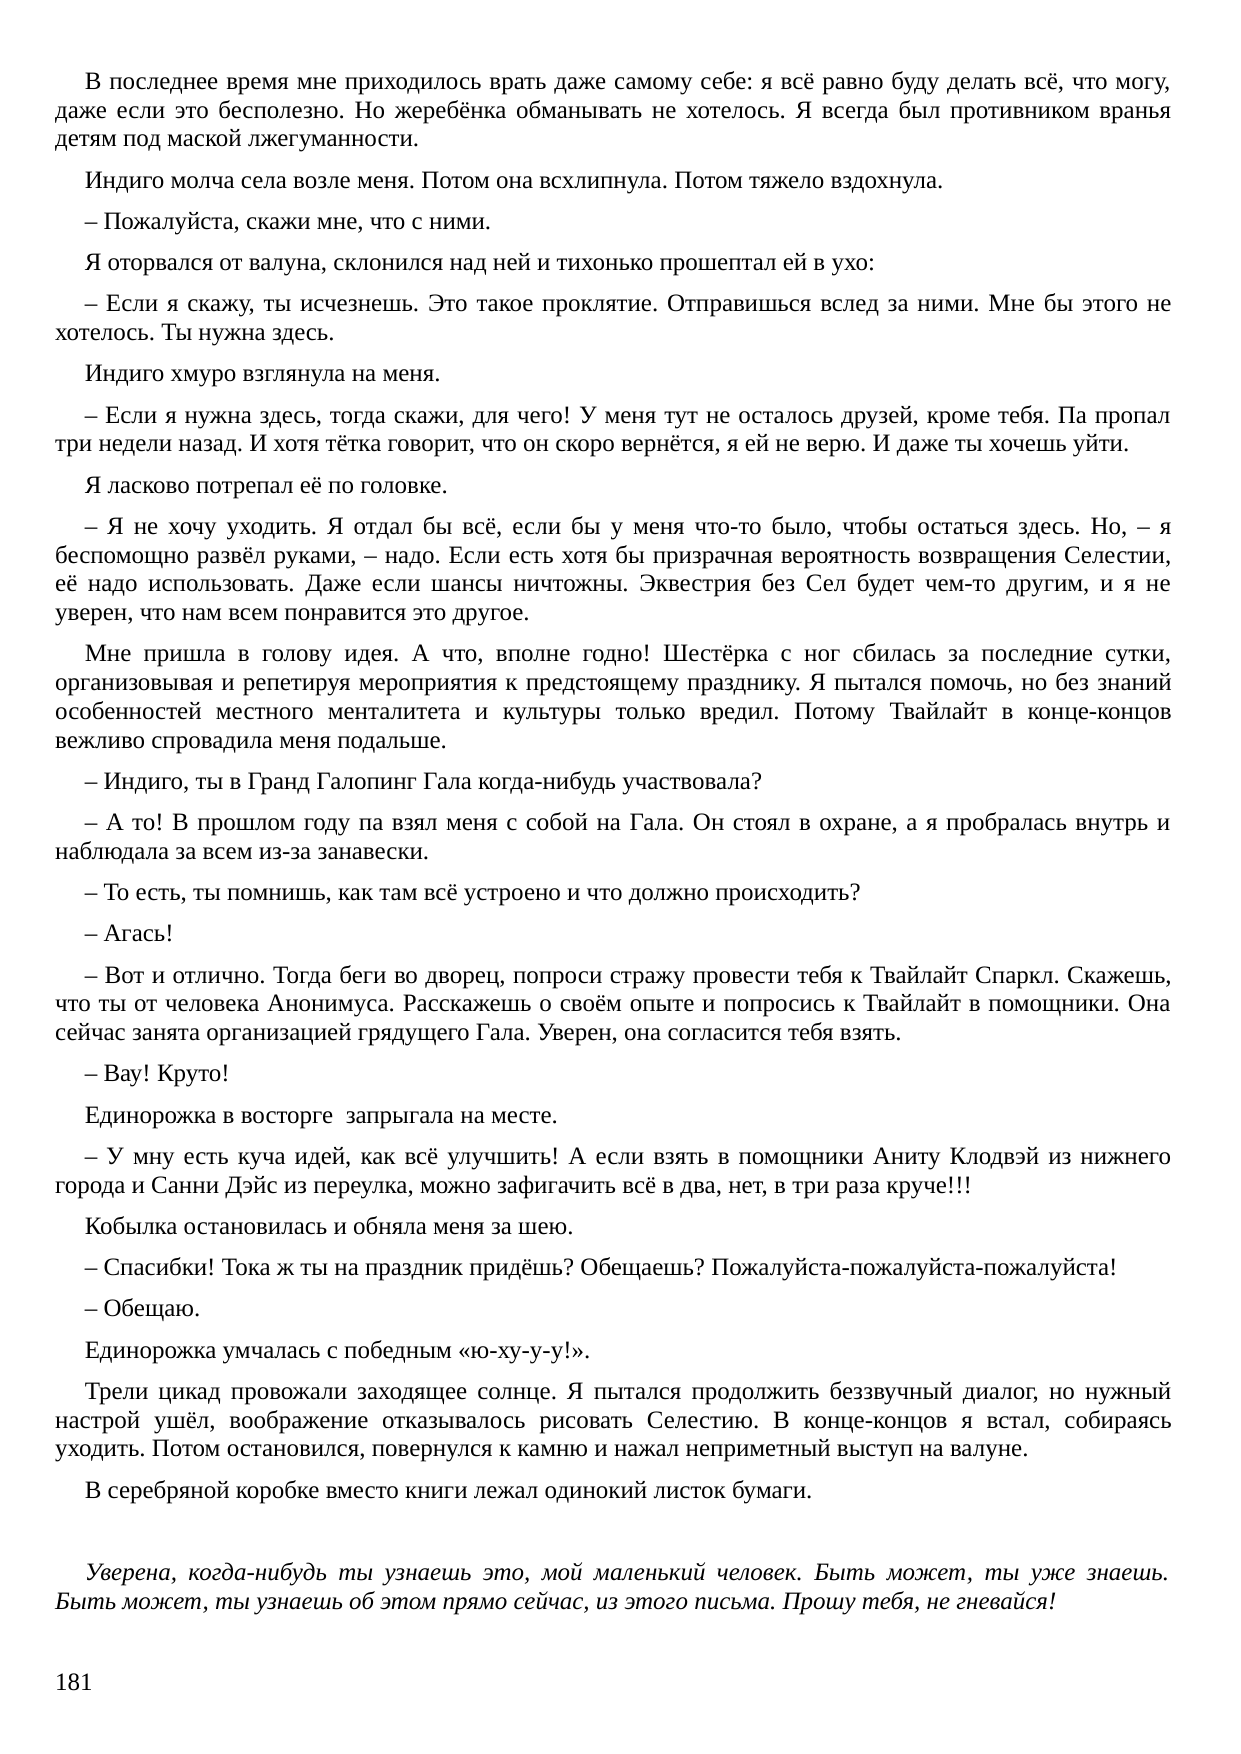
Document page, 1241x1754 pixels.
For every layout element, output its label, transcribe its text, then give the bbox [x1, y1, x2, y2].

text Уверена, когда-нибудь ты узнаешь это, мой маленький человек. Быть может, ты уже знаешь. Быть может, ты узнаешь об этом прямо сейчас, из этого письма. Прошу тебя, не гневайся! [55, 1557, 1173, 1615]
text Я оторвался от валуна, склонился над ней и тихонько прошептал ей в ухо: [55, 247, 1173, 276]
text – Вот и отлично. Тогда беги во дворец, попроси стражу провести тебя к Твайлайт Спаркл. Скажешь, что ты от человека Анонимуса. Расскажешь о своём опыте и попросись к Твайлайт в помощники. Она сейчас занята организацией грядущего Гала. Уверен, она согласится тебя взять. [55, 960, 1173, 1046]
text – А то! В прошлом году па взял меня с собой на Гала. Он стоял в охране, а я пробралась внутрь и наблюдала за всем из-за занавески. [55, 807, 1173, 865]
text Мне пришла в голову идея. А что, вполне годно! Шестёрка с ног сбилась за последние сутки, организовывая и репетируя мероприятия к предстоящему празднику. Я пытался помочь, но без знаний особенностей местного менталитета и культуры только вредил. Потому Твайлайт в конце-концов вежливо спровадила меня подальше. [55, 638, 1173, 753]
text – Спасибки! Тока ж ты на праздник придёшь? Обещаешь? Пожалуйста-пожалуйста-пожалуйста! [55, 1252, 1173, 1281]
text – Агась! [55, 918, 1173, 947]
text – Если я скажу, ты исчезнешь. Это такое проклятие. Отправишься вслед за ними. Мне бы этого не хотелось. Ты нужна здесь. [55, 288, 1173, 346]
text Я ласково потрепал её по головке. [55, 470, 1173, 498]
text – Обещаю. [55, 1293, 1173, 1322]
text – Вау! Круто! [55, 1058, 1173, 1087]
text Индиго хмуро взглянула на меня. [55, 358, 1173, 387]
text – Индиго, ты в Гранд Галопинг Гала когда-нибудь участвовала? [55, 766, 1173, 795]
text – Если я нужна здесь, тогда скажи, для чего! У меня тут не осталось друзей, кроме тебя. Па пропал три недели назад. И хотя тётка говорит, что он скоро вернётся, я ей не верю. И даже ты хочешь уйти. [55, 400, 1173, 457]
text – У мну есть куча идей, как всё улучшить! А если взять в помощники Аниту Клодвэй из нижнего города и Санни Дэйс из переулка, можно зафигачить всё в два, нет, в три раза круче!!! [55, 1141, 1173, 1198]
text Трели цикад провожали заходящее солнце. Я пытался продолжить беззвучный диалог, но нужный настрой ушёл, воображение отказывалось рисовать Селестию. В конце-концов я встал, собираясь уходить. Потом остановился, повернулся к камню и нажал неприметный выступ на валуне. [55, 1376, 1173, 1462]
text – Я не хочу уходить. Я отдал бы всё, если бы у меня что-то было, чтобы остаться здесь. Но, – я беспомощно развёл руками, – надо. Если есть хотя бы призрачная вероятность возвращения Селестии, её надо использовать. Даже если шансы ничтожны. Эквестрия без Сел будет чем-то другим, и я не уверен, что нам всем понравится это другое. [55, 511, 1173, 626]
text – Пожалуйста, скажи мне, что с ними. [55, 206, 1173, 235]
text Единорожка в восторге запрыгала на месте. [55, 1100, 1173, 1128]
text Кобылка остановилась и обняла меня за шею. [55, 1211, 1173, 1240]
text – То есть, ты помнишь, как там всё устроено и что должно происходить? [55, 877, 1173, 906]
text Индиго молча села возле меня. Потом она всхлипнула. Потом тяжело вздохнула. [55, 165, 1173, 193]
text Единорожка умчалась с победным «ю-ху-у-у!». [55, 1335, 1173, 1363]
text В серебряной коробке вместо книги лежал одинокий листок бумаги. [55, 1475, 1173, 1503]
text В последнее время мне приходилось врать даже самому себе: я всё равно буду делать всё, что могу, даже если это бесполезно. Но жеребёнка обманывать не хотелось. Я всегда был противником вранья детям под маской лжегуманности. [55, 66, 1173, 152]
